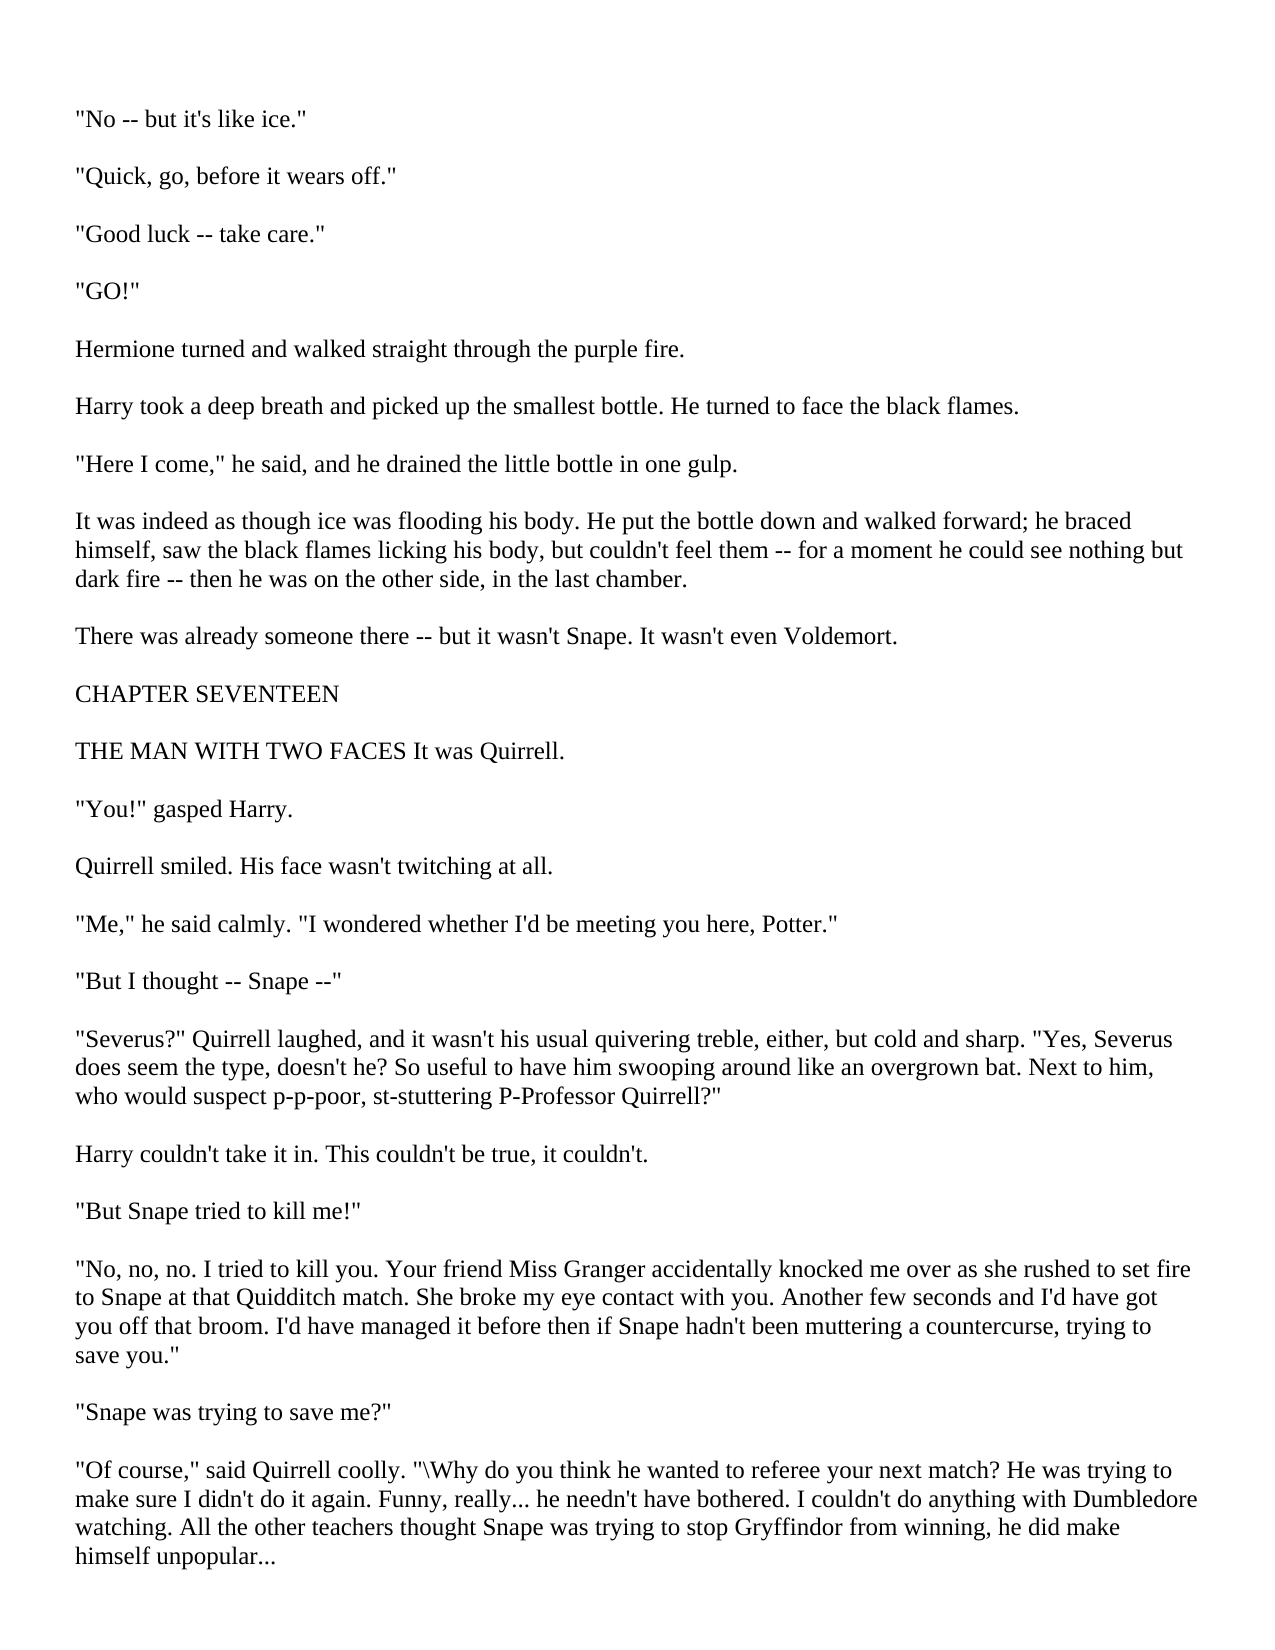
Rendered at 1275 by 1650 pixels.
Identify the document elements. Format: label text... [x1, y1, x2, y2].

text Hermione turned and walked straight through the purple fire. [75, 334, 1200, 362]
text "Severus?" Quirrell laughed, and it wasn't his usual quivering treble, either, but cold and sharp. "Yes, Severus does seem the type, doesn't he? So useful to have him swooping around like an overgrown bat. Next to him, who would suspect p-p-poor, st-stuttering P-Professor Quirrell?" [75, 1024, 1200, 1110]
text "But I thought -- Snape --" [75, 966, 1200, 995]
text "Quick, go, before it wears off." [75, 161, 1200, 190]
text "Good luck -- take care." [75, 219, 1200, 247]
text "But Snape tried to kill me!" [75, 1196, 1200, 1225]
text "Here I come," he said, and he drained the little bottle in one gulp. [75, 449, 1200, 477]
text Harry couldn't take it in. This couldn't be true, it couldn't. [75, 1139, 1200, 1167]
text "Me," he said calmly. "I wondered whether I'd be meeting you here, Potter." [75, 909, 1200, 937]
text CHAPTER SEVENTEEN [75, 679, 1200, 707]
text "Of course," said Quirrell coolly. "\Why do you think he wanted to referee your next match? He was trying to make sure I didn't do it again. Funny, really... he needn't have bothered. I couldn't do anything with Dumbledore watching. All the other teachers thought Snape was trying to stop Gryffindor from winning, he did make himself unpopular... [75, 1455, 1200, 1570]
text Quirrell smiled. His face wasn't twitching at all. [75, 851, 1200, 880]
text "You!" gasped Harry. [75, 794, 1200, 822]
text "Snape was trying to save me?" [75, 1397, 1200, 1426]
text There was already someone there -- but it wasn't Snape. It wasn't even Voldemort. [75, 621, 1200, 650]
text It was indeed as though ice was flooding his body. He put the bottle down and walked forward; he braced himself, saw the black flames licking his body, but couldn't feel them -- for a moment he could see nothing but dark fire -- then he was on the other side, in the last chamber. [75, 506, 1200, 592]
text "GO!" [75, 276, 1200, 305]
text "No, no, no. I tried to kill you. Your friend Miss Granger accidentally knocked me over as she rushed to set fire to Snape at that Quidditch match. She broke my eye contact with you. Another few seconds and I'd have got you off that broom. I'd have managed it before then if Snape hadn't been muttering a countercurse, trying to save you." [75, 1254, 1200, 1369]
text Harry took a deep breath and picked up the smallest bottle. He turned to face the black flames. [75, 391, 1200, 420]
text THE MAN WITH TWO FACES It was Quirrell. [75, 736, 1200, 765]
text "No -- but it's like ice." [75, 104, 1200, 132]
